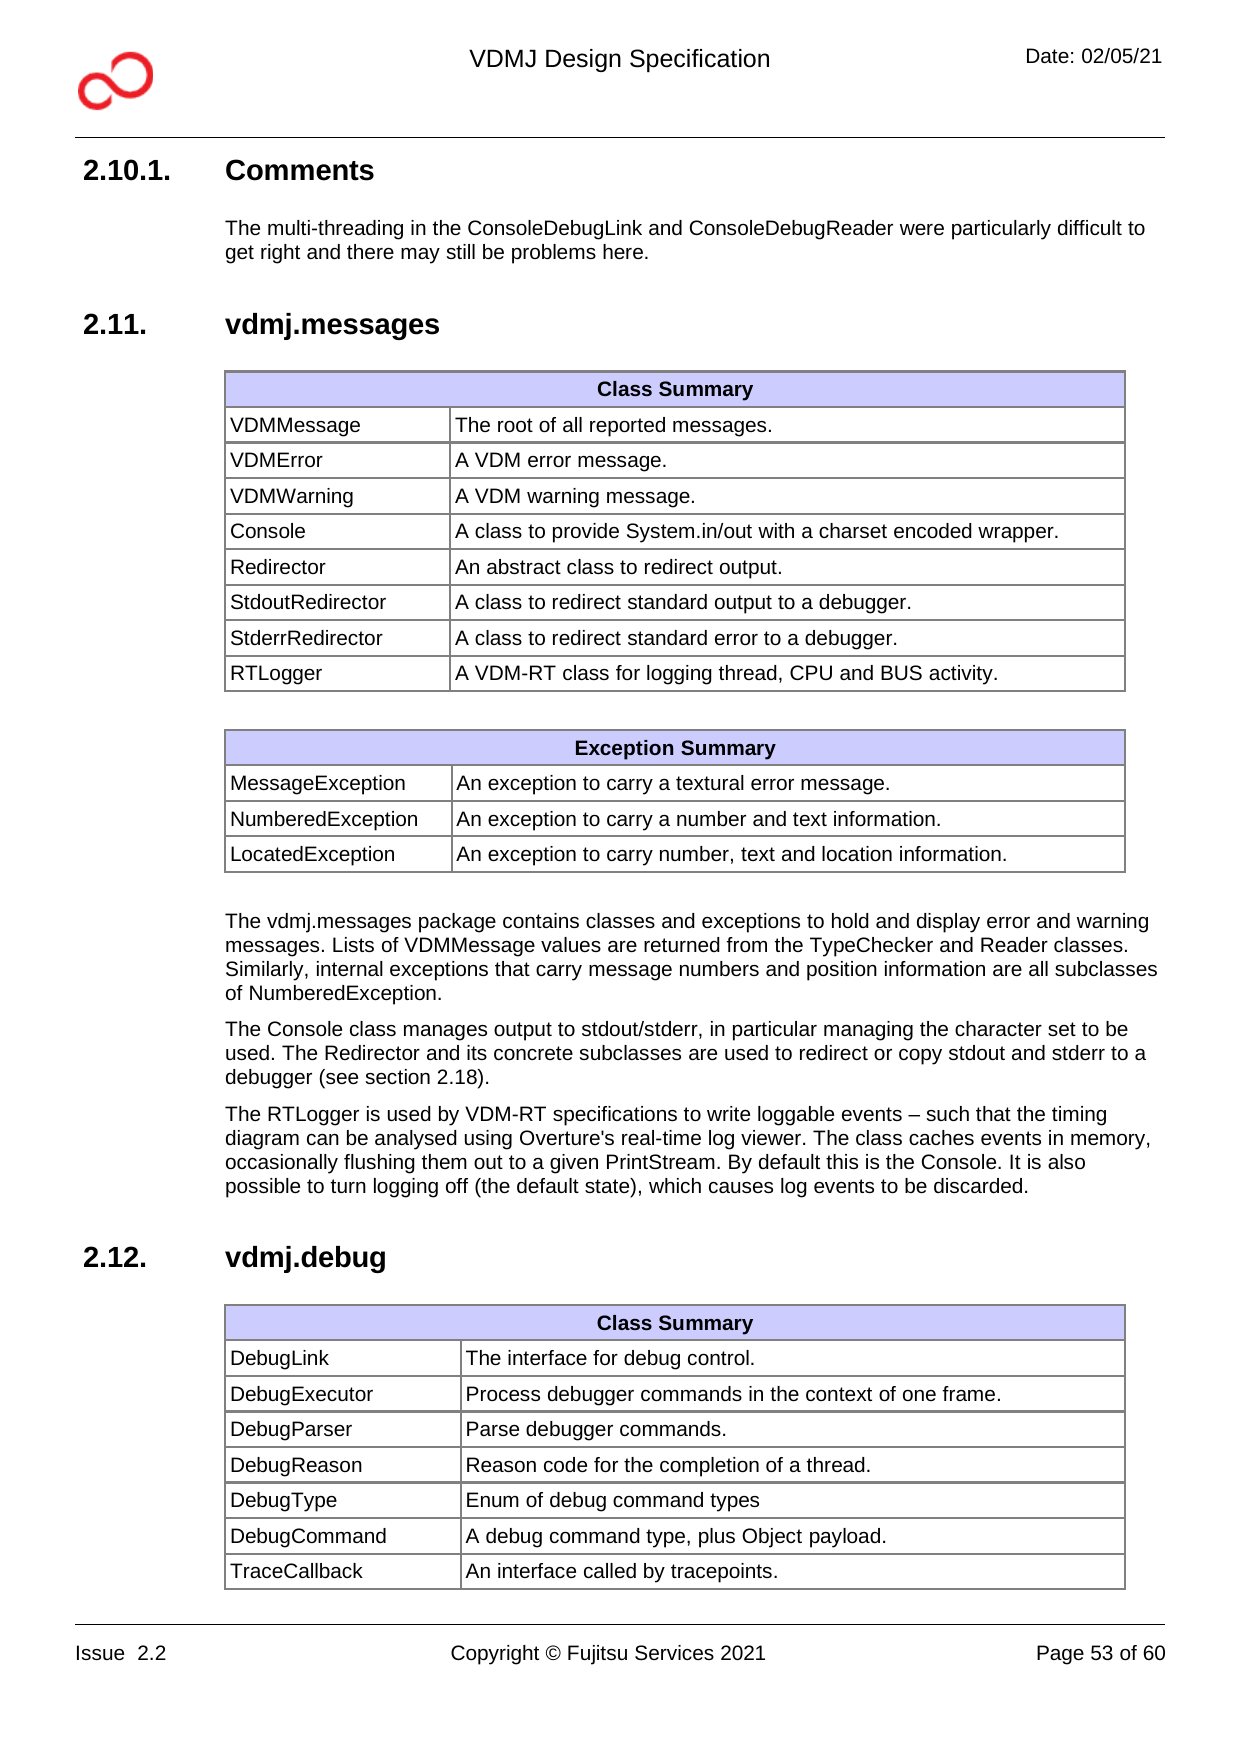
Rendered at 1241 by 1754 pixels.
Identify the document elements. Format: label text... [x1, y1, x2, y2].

table_cell VDMWarning [226, 479, 449, 512]
table_cell A VDM-RT class for logging thread, CPU and BUS activity. [451, 657, 1124, 690]
table_cell RTLogger [226, 657, 449, 690]
table_cell An exception to carry a number and text information. [453, 802, 1124, 835]
table_cell Console [226, 515, 449, 548]
table_cell DebugParser [226, 1413, 460, 1446]
table_cell A VDM error message. [451, 444, 1124, 477]
table_cell Enum of debug command types [462, 1484, 1124, 1517]
subtitle vdmj.messages [75, 307, 1165, 340]
table_cell DebugCommand [226, 1519, 460, 1552]
table_cell MessageException [226, 766, 451, 800]
table_cell A debug command type, plus Object payload. [462, 1519, 1124, 1552]
table_cell A class to provide System.in/out with a charset encoded wrapper. [451, 515, 1124, 548]
table_cell LocatedException [226, 837, 451, 871]
text The vdmj.messages package contains classes and exceptions to hold and display error and warning messages. Lists of VDMMessage values are returned from the TypeChecker and Reader classes. Similarly, internal exceptions that carry message numbers and position information are all subclasses of NumberedException. [225, 909, 1165, 1005]
text The RTLogger is used by VDM-RT specifications to write loggable events – such that the timing diagram can be analysed using Overture's real-time log viewer. The class caches events in memory, occasionally flushing them out to a given PrintStream. By default this is the Console. It is also possible to turn logging off (the default state), which causes log events to be discarded. [225, 1102, 1165, 1198]
table_cell DebugExecutor [226, 1377, 460, 1410]
text The Console class manages output to stdout/stderr, in particular managing the character set to be used. The Redirector and its concrete subclasses are used to redirect or copy stdout and stderr to a debugger (see section 2.18). [225, 1018, 1165, 1089]
table_cell Parse debugger commands. [462, 1413, 1124, 1446]
subtitle vdmj.debug [75, 1240, 1165, 1274]
table_cell Redirector [226, 550, 449, 583]
subtitle Comments [75, 153, 1165, 186]
table_cell StderrRedirector [226, 621, 449, 654]
table_cell The root of all reported messages. [451, 408, 1124, 441]
table_cell DebugType [226, 1484, 460, 1517]
table_cell An exception to carry a textural error message. [453, 766, 1124, 800]
table_cell Process debugger commands in the context of one frame. [462, 1377, 1124, 1410]
table_cell An abstract class to redirect output. [451, 550, 1124, 583]
table_cell DebugReason [226, 1448, 460, 1481]
table_cell A VDM warning message. [451, 479, 1124, 512]
table_cell An exception to carry number, text and location information. [453, 837, 1124, 871]
table_cell DebugLink [226, 1341, 460, 1375]
table_header Class Summary [226, 1306, 1124, 1339]
table_header Class Summary [226, 373, 1124, 406]
table_cell VDMMessage [226, 408, 449, 441]
table_cell A class to redirect standard output to a debugger. [451, 586, 1124, 619]
table_cell StdoutRedirector [226, 586, 449, 619]
table_header Exception Summary [226, 731, 1124, 764]
table_cell TraceCallback [226, 1555, 460, 1588]
table_cell NumberedException [226, 802, 451, 835]
table_cell An interface called by tracepoints. [462, 1555, 1124, 1588]
picture [78, 44, 153, 120]
table_cell The interface for debug control. [462, 1341, 1124, 1375]
table_cell A class to redirect standard error to a debugger. [451, 621, 1124, 654]
text The multi-threading in the ConsoleDebugLink and ConsoleDebugReader were particularly difficult to get right and there may still be problems here. [225, 216, 1165, 264]
table_cell Reason code for the completion of a thread. [462, 1448, 1124, 1481]
table_cell VDMError [226, 444, 449, 477]
